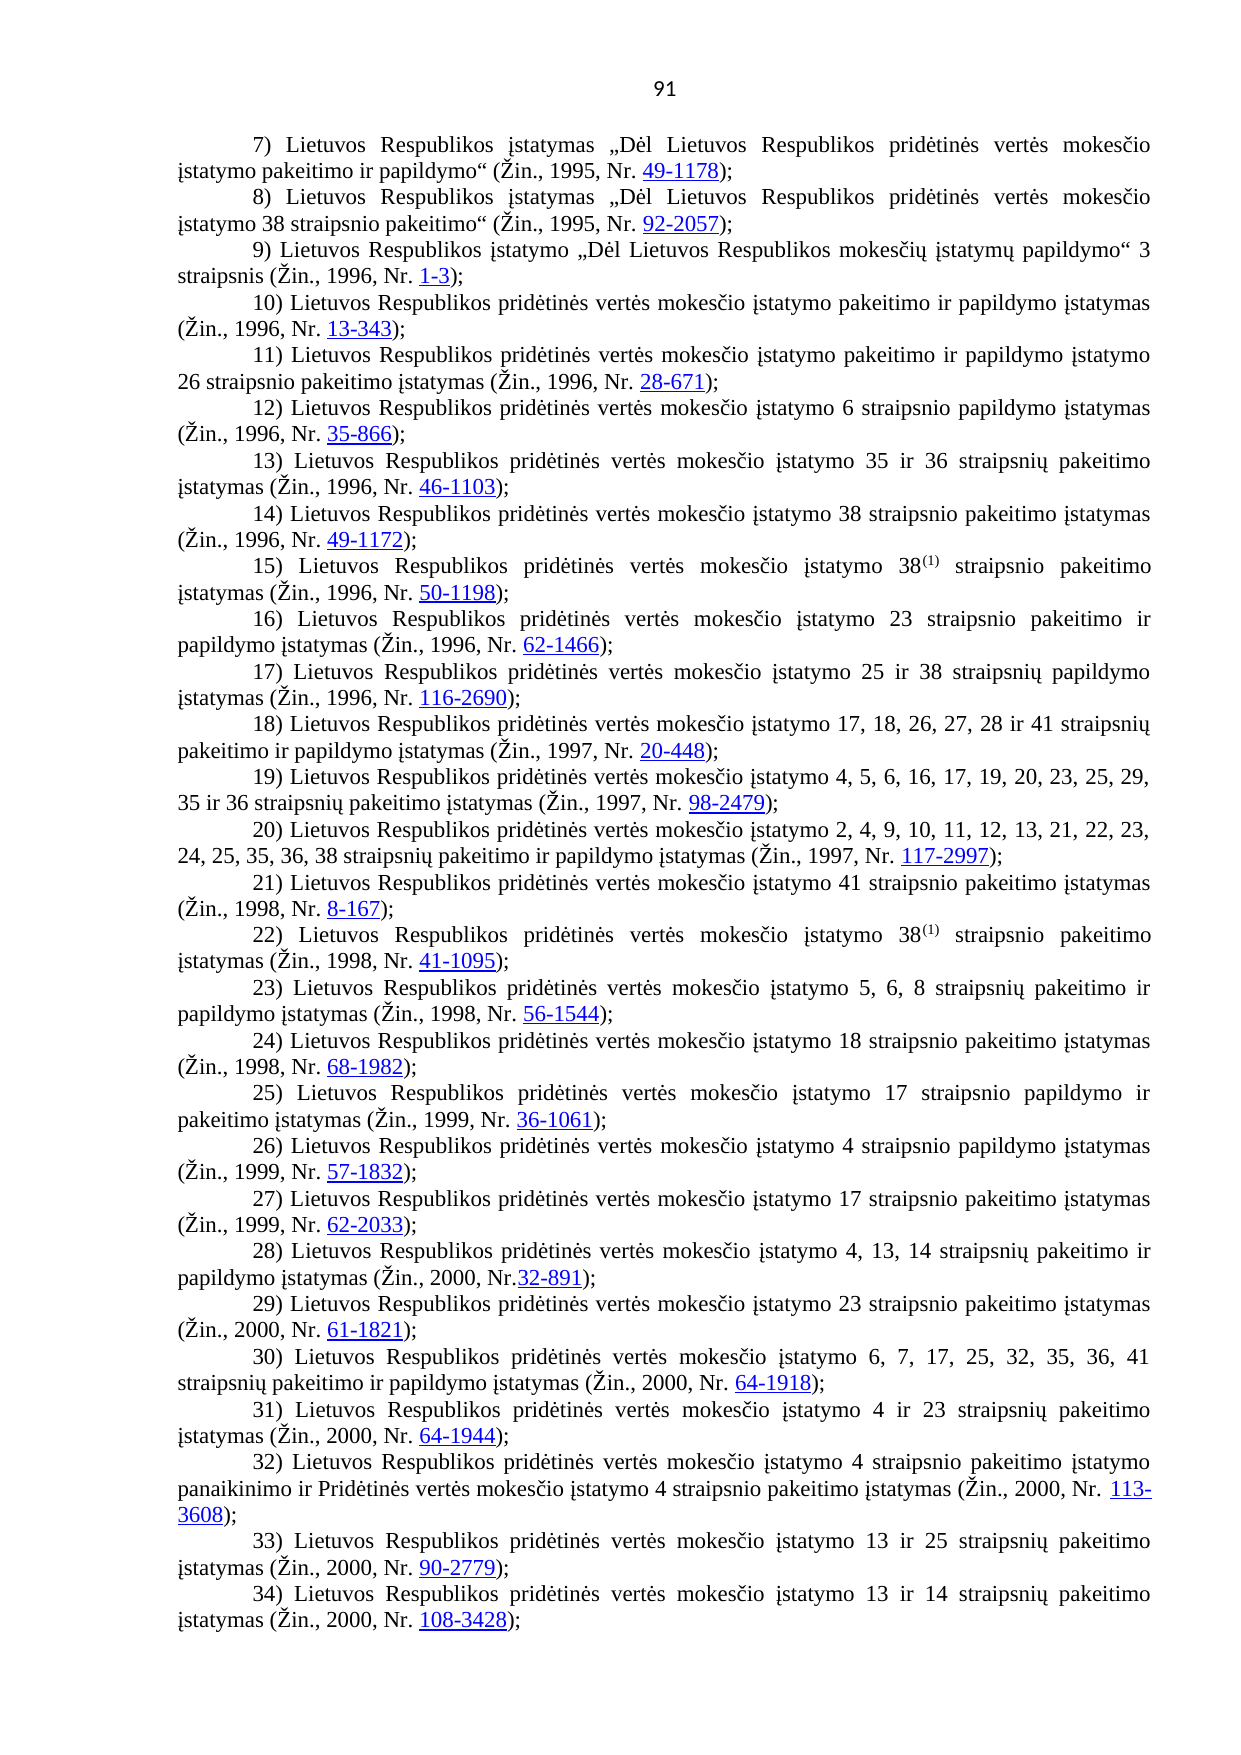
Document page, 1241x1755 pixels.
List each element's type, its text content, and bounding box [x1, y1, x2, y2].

text 30) Lietuvos Respublikos pridėtinės vertės mokesčio įstatymo 6, 7, 17, 25, 32, 35, 36, 41 straipsnių pakeitimo ir papildymo įstatymas (Žin., 2000, Nr. 64-1918); [177, 1343, 1152, 1396]
text 19) Lietuvos Respublikos pridėtinės vertės mokesčio įstatymo 4, 5, 6, 16, 17, 19, 20, 23, 25, 29, 35 ir 36 straipsnių pakeitimo įstatymas (Žin., 1997, Nr. 98-2479); [177, 763, 1152, 816]
text 12) Lietuvos Respublikos pridėtinės vertės mokesčio įstatymo 6 straipsnio papildymo įstatymas (Žin., 1996, Nr. 35-866); [177, 394, 1152, 447]
text 25) Lietuvos Respublikos pridėtinės vertės mokesčio įstatymo 17 straipsnio papildymo ir pakeitimo įstatymas (Žin., 1999, Nr. 36-1061); [177, 1079, 1152, 1132]
text 28) Lietuvos Respublikos pridėtinės vertės mokesčio įstatymo 4, 13, 14 straipsnių pakeitimo ir papildymo įstatymas (Žin., 2000, Nr.32-891); [177, 1237, 1152, 1290]
text 23) Lietuvos Respublikos pridėtinės vertės mokesčio įstatymo 5, 6, 8 straipsnių pakeitimo ir papildymo įstatymas (Žin., 1998, Nr. 56-1544); [177, 974, 1152, 1027]
text 7) Lietuvos Respublikos įstatymas „Dėl Lietuvos Respublikos pridėtinės vertės mokesčio įstatymo pakeitimo ir papildymo“ (Žin., 1995, Nr. 49-1178); [177, 131, 1152, 183]
text 17) Lietuvos Respublikos pridėtinės vertės mokesčio įstatymo 25 ir 38 straipsnių papildymo įstatymas (Žin., 1996, Nr. 116-2690); [177, 658, 1152, 710]
text 21) Lietuvos Respublikos pridėtinės vertės mokesčio įstatymo 41 straipsnio pakeitimo įstatymas (Žin., 1998, Nr. 8-167); [177, 868, 1152, 921]
text 34) Lietuvos Respublikos pridėtinės vertės mokesčio įstatymo 13 ir 14 straipsnių pakeitimo įstatymas (Žin., 2000, Nr. 108-3428); [177, 1580, 1152, 1633]
text 27) Lietuvos Respublikos pridėtinės vertės mokesčio įstatymo 17 straipsnio pakeitimo įstatymas (Žin., 1999, Nr. 62-2033); [177, 1185, 1152, 1237]
text 31) Lietuvos Respublikos pridėtinės vertės mokesčio įstatymo 4 ir 23 straipsnių pakeitimo įstatymas (Žin., 2000, Nr. 64-1944); [177, 1396, 1152, 1448]
text 24) Lietuvos Respublikos pridėtinės vertės mokesčio įstatymo 18 straipsnio pakeitimo įstatymas (Žin., 1998, Nr. 68-1982); [177, 1027, 1152, 1079]
text 11) Lietuvos Respublikos pridėtinės vertės mokesčio įstatymo pakeitimo ir papildymo įstatymo 26 straipsnio pakeitimo įstatymas (Žin., 1996, Nr. 28-671); [177, 341, 1152, 394]
text 18) Lietuvos Respublikos pridėtinės vertės mokesčio įstatymo 17, 18, 26, 27, 28 ir 41 straipsnių pakeitimo ir papildymo įstatymas (Žin., 1997, Nr. 20-448); [177, 710, 1152, 763]
text 9) Lietuvos Respublikos įstatymo „Dėl Lietuvos Respublikos mokesčių įstatymų papildymo“ 3 straipsnis (Žin., 1996, Nr. 1-3); [177, 236, 1152, 289]
text 14) Lietuvos Respublikos pridėtinės vertės mokesčio įstatymo 38 straipsnio pakeitimo įstatymas (Žin., 1996, Nr. 49-1172); [177, 499, 1152, 552]
text 8) Lietuvos Respublikos įstatymas „Dėl Lietuvos Respublikos pridėtinės vertės mokesčio įstatymo 38 straipsnio pakeitimo“ (Žin., 1995, Nr. 92-2057); [177, 183, 1152, 236]
text 10) Lietuvos Respublikos pridėtinės vertės mokesčio įstatymo pakeitimo ir papildymo įstatymas (Žin., 1996, Nr. 13-343); [177, 289, 1152, 341]
text 26) Lietuvos Respublikos pridėtinės vertės mokesčio įstatymo 4 straipsnio papildymo įstatymas (Žin., 1999, Nr. 57-1832); [177, 1132, 1152, 1185]
text 15) Lietuvos Respublikos pridėtinės vertės mokesčio įstatymo 38(1) straipsnio pakeitimo įstatymas (Žin., 1996, Nr. 50-1198); [177, 552, 1152, 605]
text 32) Lietuvos Respublikos pridėtinės vertės mokesčio įstatymo 4 straipsnio pakeitimo įstatymo panaikinimo ir Pridėtinės vertės mokesčio įstatymo 4 straipsnio pakeitimo įstatymas (Žin., 2000, Nr. 113-3608); [177, 1448, 1152, 1527]
text 22) Lietuvos Respublikos pridėtinės vertės mokesčio įstatymo 38(1) straipsnio pakeitimo įstatymas (Žin., 1998, Nr. 41-1095); [177, 921, 1152, 974]
text 33) Lietuvos Respublikos pridėtinės vertės mokesčio įstatymo 13 ir 25 straipsnių pakeitimo įstatymas (Žin., 2000, Nr. 90-2779); [177, 1527, 1152, 1580]
text 13) Lietuvos Respublikos pridėtinės vertės mokesčio įstatymo 35 ir 36 straipsnių pakeitimo įstatymas (Žin., 1996, Nr. 46-1103); [177, 447, 1152, 499]
text 29) Lietuvos Respublikos pridėtinės vertės mokesčio įstatymo 23 straipsnio pakeitimo įstatymas (Žin., 2000, Nr. 61-1821); [177, 1290, 1152, 1343]
text 16) Lietuvos Respublikos pridėtinės vertės mokesčio įstatymo 23 straipsnio pakeitimo ir papildymo įstatymas (Žin., 1996, Nr. 62-1466); [177, 605, 1152, 658]
text 20) Lietuvos Respublikos pridėtinės vertės mokesčio įstatymo 2, 4, 9, 10, 11, 12, 13, 21, 22, 23, 24, 25, 35, 36, 38 straipsnių pakeitimo ir papildymo įstatymas (Žin., 1997, Nr. 117-2997); [177, 816, 1152, 868]
